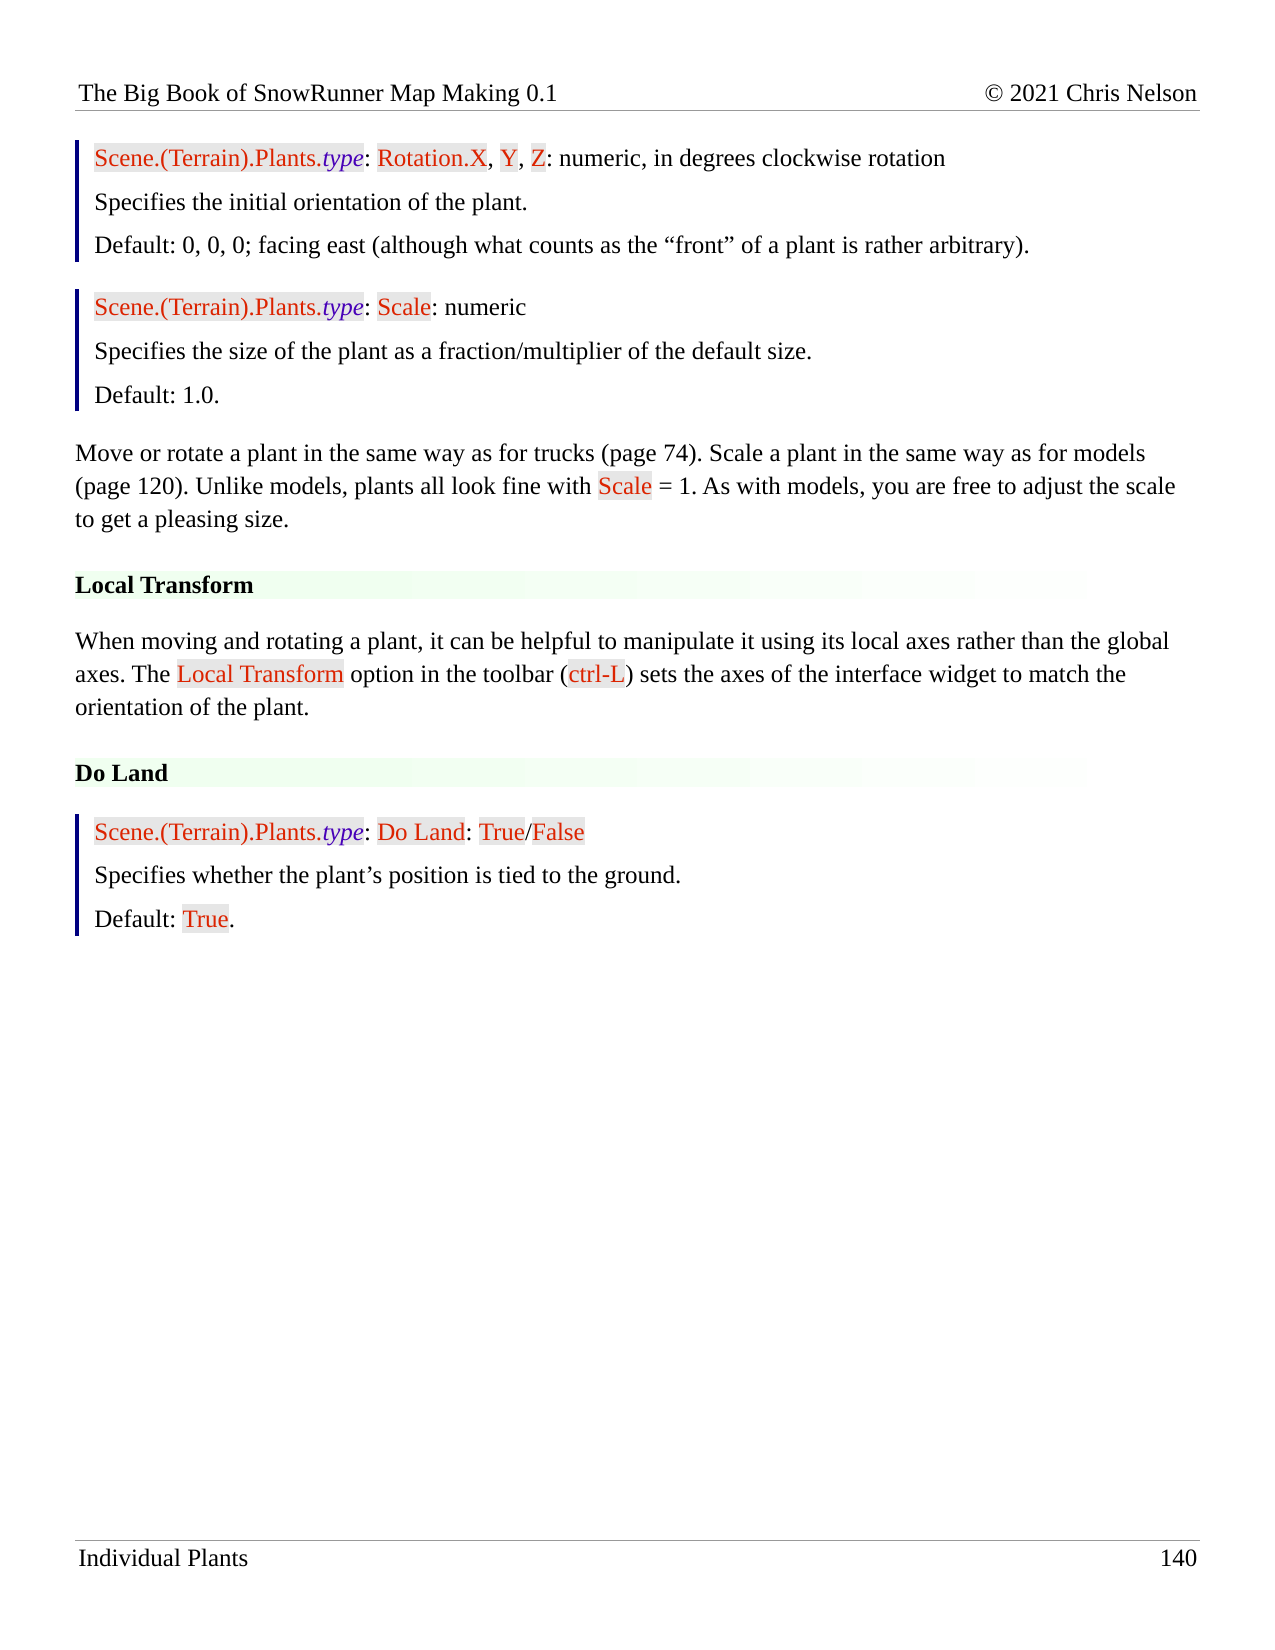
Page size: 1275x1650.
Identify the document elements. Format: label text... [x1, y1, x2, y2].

text Specifies whether the plant’s position is tied to the ground. [79, 857, 1200, 889]
text Scene.(Terrain).Plants.type: Do Land: True/False [79, 814, 1200, 845]
text Specifies the initial orientation of the plant. [79, 184, 1200, 215]
text When moving and rotating a plant, it can be helpful to manipulate it using its local axes rather than the global axes. The Local Transform option in the toolbar (ctrl‑L) sets the axes of the interface widget to match the orientation of the plant. [75, 626, 1200, 721]
text Default: 1.0. [79, 377, 1200, 411]
text Specifies the size of the plant as a fraction/multiplier of the default size. [79, 333, 1200, 365]
text Default: True. [79, 901, 1200, 936]
text Scene.(Terrain).Plants.type: Scale: numeric [79, 289, 1200, 321]
text Default: 0, 0, 0; facing east (although what counts as the “front” of a plant is rather arbitrary). [79, 227, 1200, 262]
text Scene.(Terrain).Plants.type: Rotation.X, Y, Z: numeric, in degrees clockwise rotation [79, 140, 1200, 172]
subtitle Local Transform [75, 571, 1200, 599]
text Move or rotate a plant in the same way as for trucks (page 74). Scale a plant in the same way as for models (page 120). Unlike models, plants all look fine with Scale = 1. As with models, you are free to adjust the scale to get a pleasing size. [75, 438, 1200, 533]
subtitle Do Land [75, 758, 1200, 787]
